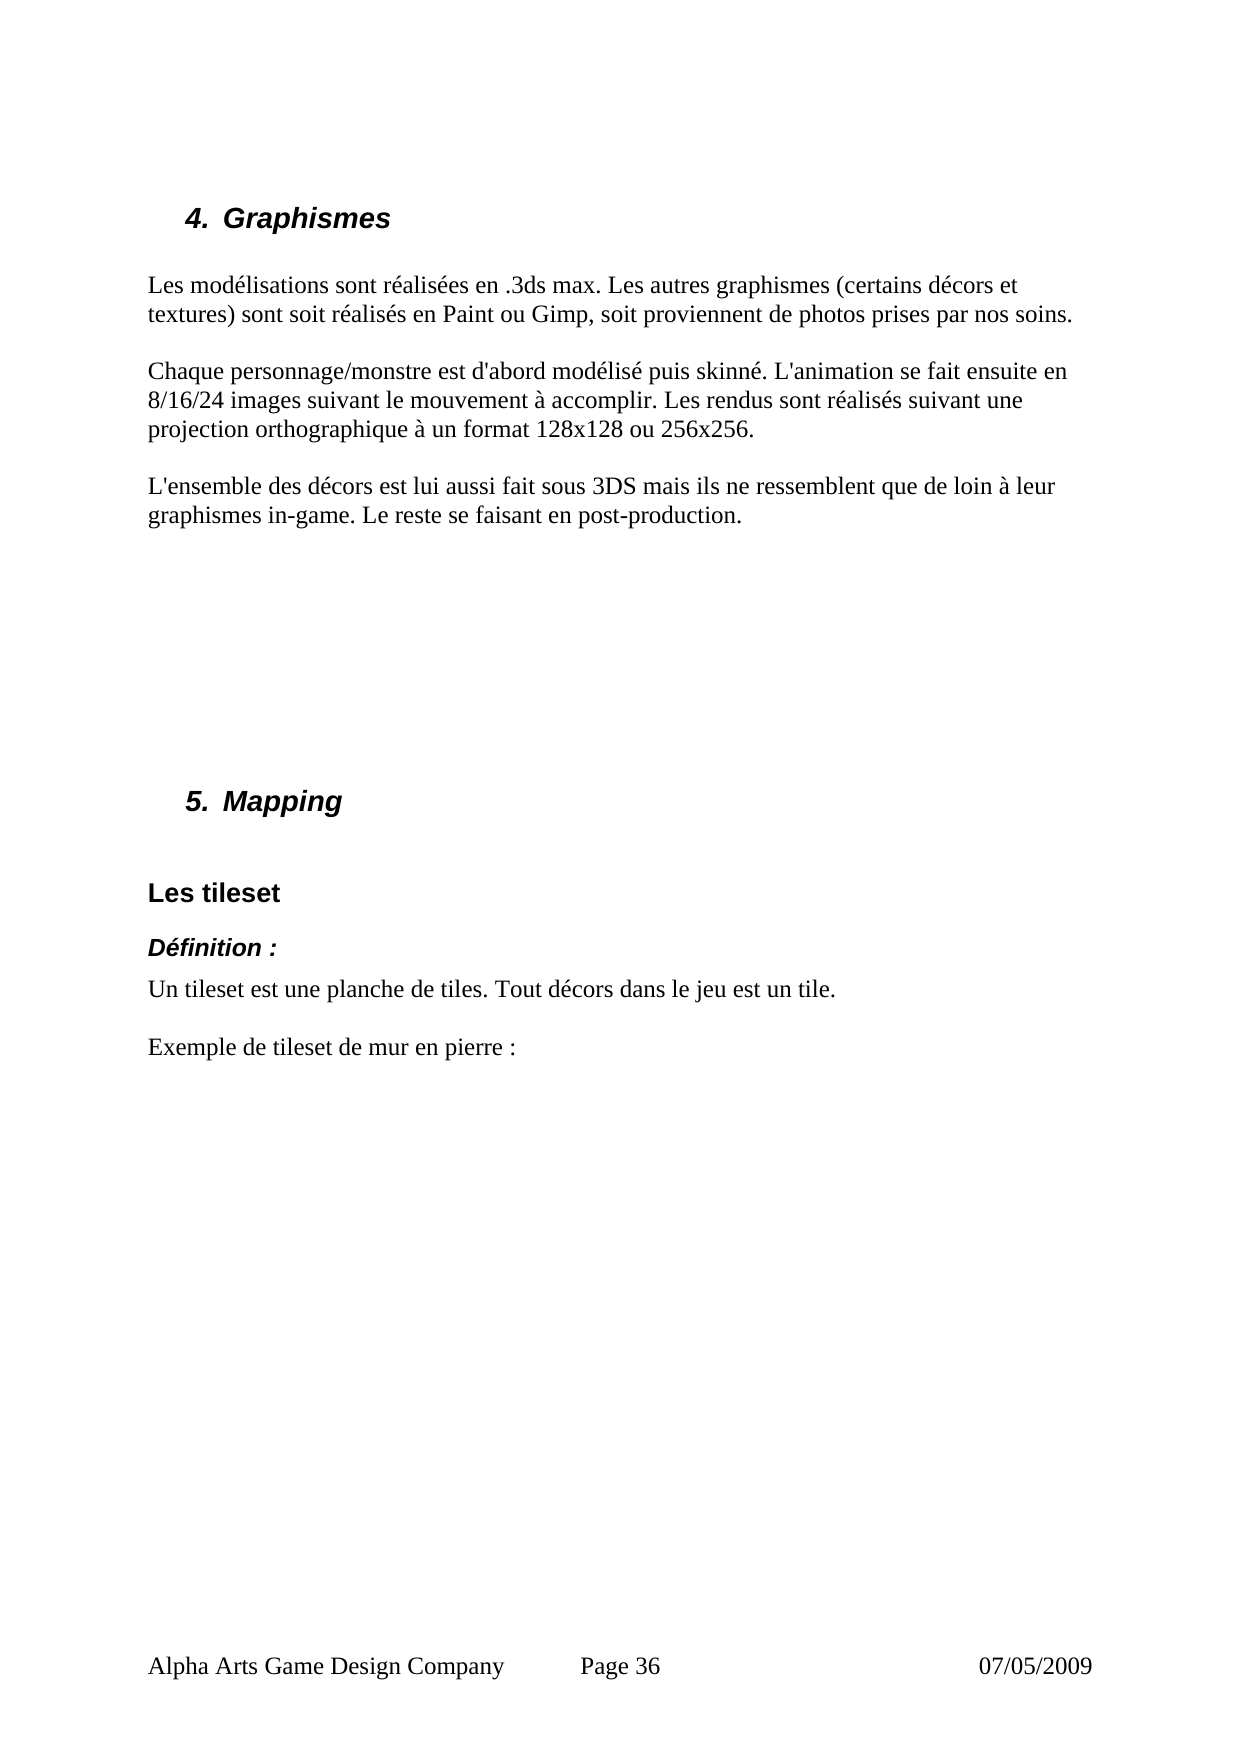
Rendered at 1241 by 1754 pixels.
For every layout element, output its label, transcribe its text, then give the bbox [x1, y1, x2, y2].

subtitle Graphismes [185, 201, 1092, 235]
text Un tileset est une planche de tiles. Tout décors dans le jeu est un tile. [148, 974, 1092, 1003]
subtitle Définition : [148, 933, 1092, 962]
text L'ensemble des décors est lui aussi fait sous 3DS mais ils ne ressemblent que de loin à leur graphismes in-game. Le reste se faisant en post-production. [148, 471, 1092, 529]
text Chaque personnage/monstre est d'abord modélisé puis skinné. L'animation se fait ensuite en 8/16/24 images suivant le mouvement à accomplir. Les rendus sont réalisés suivant une projection orthographique à un format 128x128 ou 256x256. [148, 356, 1092, 442]
subtitle Les tileset [148, 877, 1092, 908]
text Les modélisations sont réalisées en .3ds max. Les autres graphismes (certains décors et textures) sont soit réalisés en Paint ou Gimp, soit proviennent de photos prises par nos soins. [148, 270, 1092, 327]
subtitle Mapping [185, 784, 1092, 817]
text Exemple de tileset de mur en pierre : [148, 1032, 1092, 1061]
